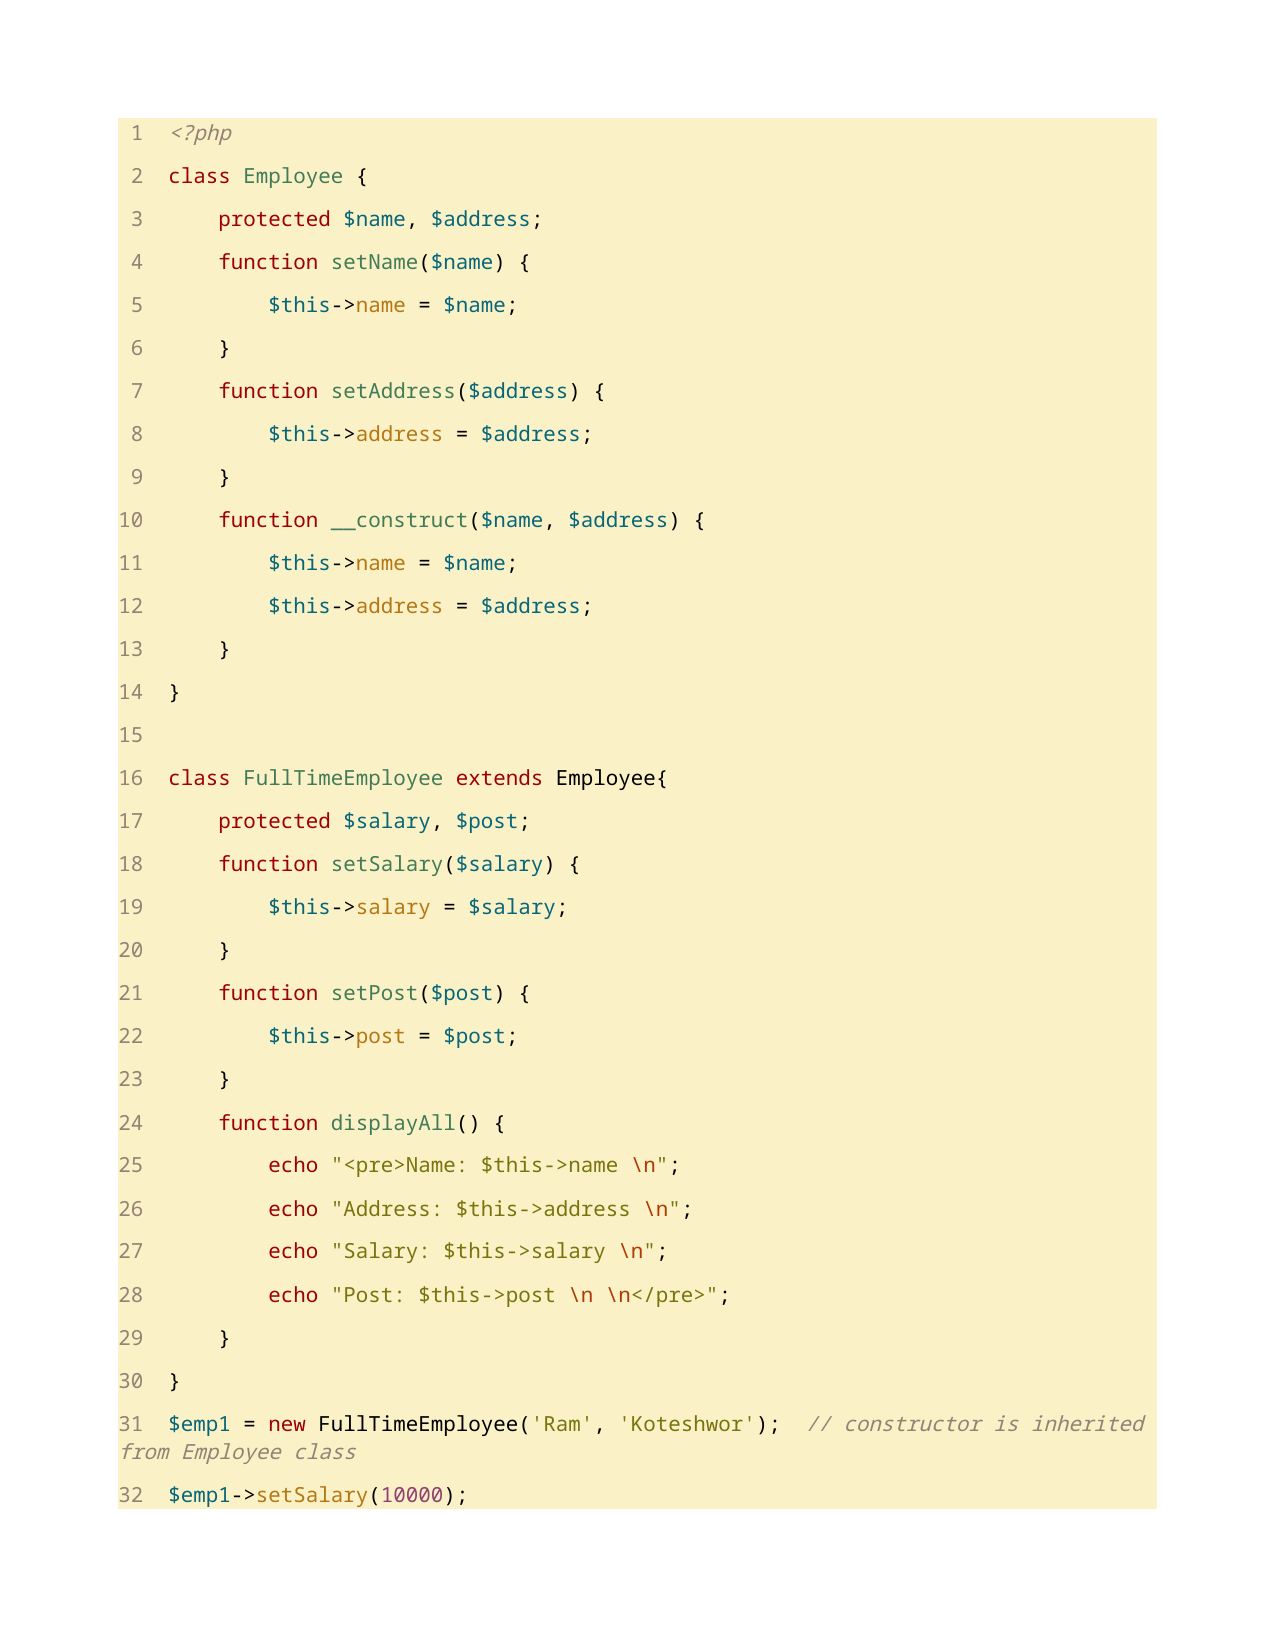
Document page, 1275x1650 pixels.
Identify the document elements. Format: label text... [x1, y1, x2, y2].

text 16 class FullTimeEmployee extends Employee{ [118, 763, 1157, 792]
text 28 echo "Post: $this->post \n \n</pre>"; [118, 1280, 1157, 1308]
text 17 protected $salary, $post; [118, 806, 1157, 835]
text 3 protected $name, $address; [118, 204, 1157, 233]
text 7 function setAddress($address) { [118, 376, 1157, 405]
text 15 [118, 720, 1157, 749]
text 19 $this->salary = $salary; [118, 892, 1157, 921]
text 23 } [118, 1064, 1157, 1093]
text 18 function setSalary($salary) { [118, 849, 1157, 878]
text 8 $this->address = $address; [118, 419, 1157, 448]
text 2 class Employee { [118, 161, 1157, 189]
text 22 $this->post = $post; [118, 1022, 1157, 1050]
text 26 echo "Address: $this->address \n"; [118, 1194, 1157, 1222]
text 13 } [118, 634, 1157, 663]
text 5 $this->name = $name; [118, 290, 1157, 319]
text 11 $this->name = $name; [118, 548, 1157, 577]
text 25 echo "<pre>Name: $this->name \n"; [118, 1151, 1157, 1179]
text 32 $emp1->setSalary(10000); [118, 1480, 1157, 1509]
text 24 function displayAll() { [118, 1108, 1157, 1136]
text 12 $this->address = $address; [118, 591, 1157, 620]
text 27 echo "Salary: $this->salary \n"; [118, 1237, 1157, 1265]
text 1 <?php [118, 118, 1157, 147]
text 21 function setPost($post) { [118, 978, 1157, 1007]
text 9 } [118, 462, 1157, 491]
text 14 } [118, 677, 1157, 706]
text 10 function __construct($name, $address) { [118, 505, 1157, 534]
text 29 } [118, 1323, 1157, 1351]
text 31 $emp1 = new FullTimeEmployee('Ram', 'Koteshwor'); // constructor is inherited from Employee class [118, 1409, 1157, 1466]
text 30 } [118, 1366, 1157, 1394]
text 20 } [118, 936, 1157, 964]
text 6 } [118, 333, 1157, 362]
text 4 function setName($name) { [118, 247, 1157, 276]
